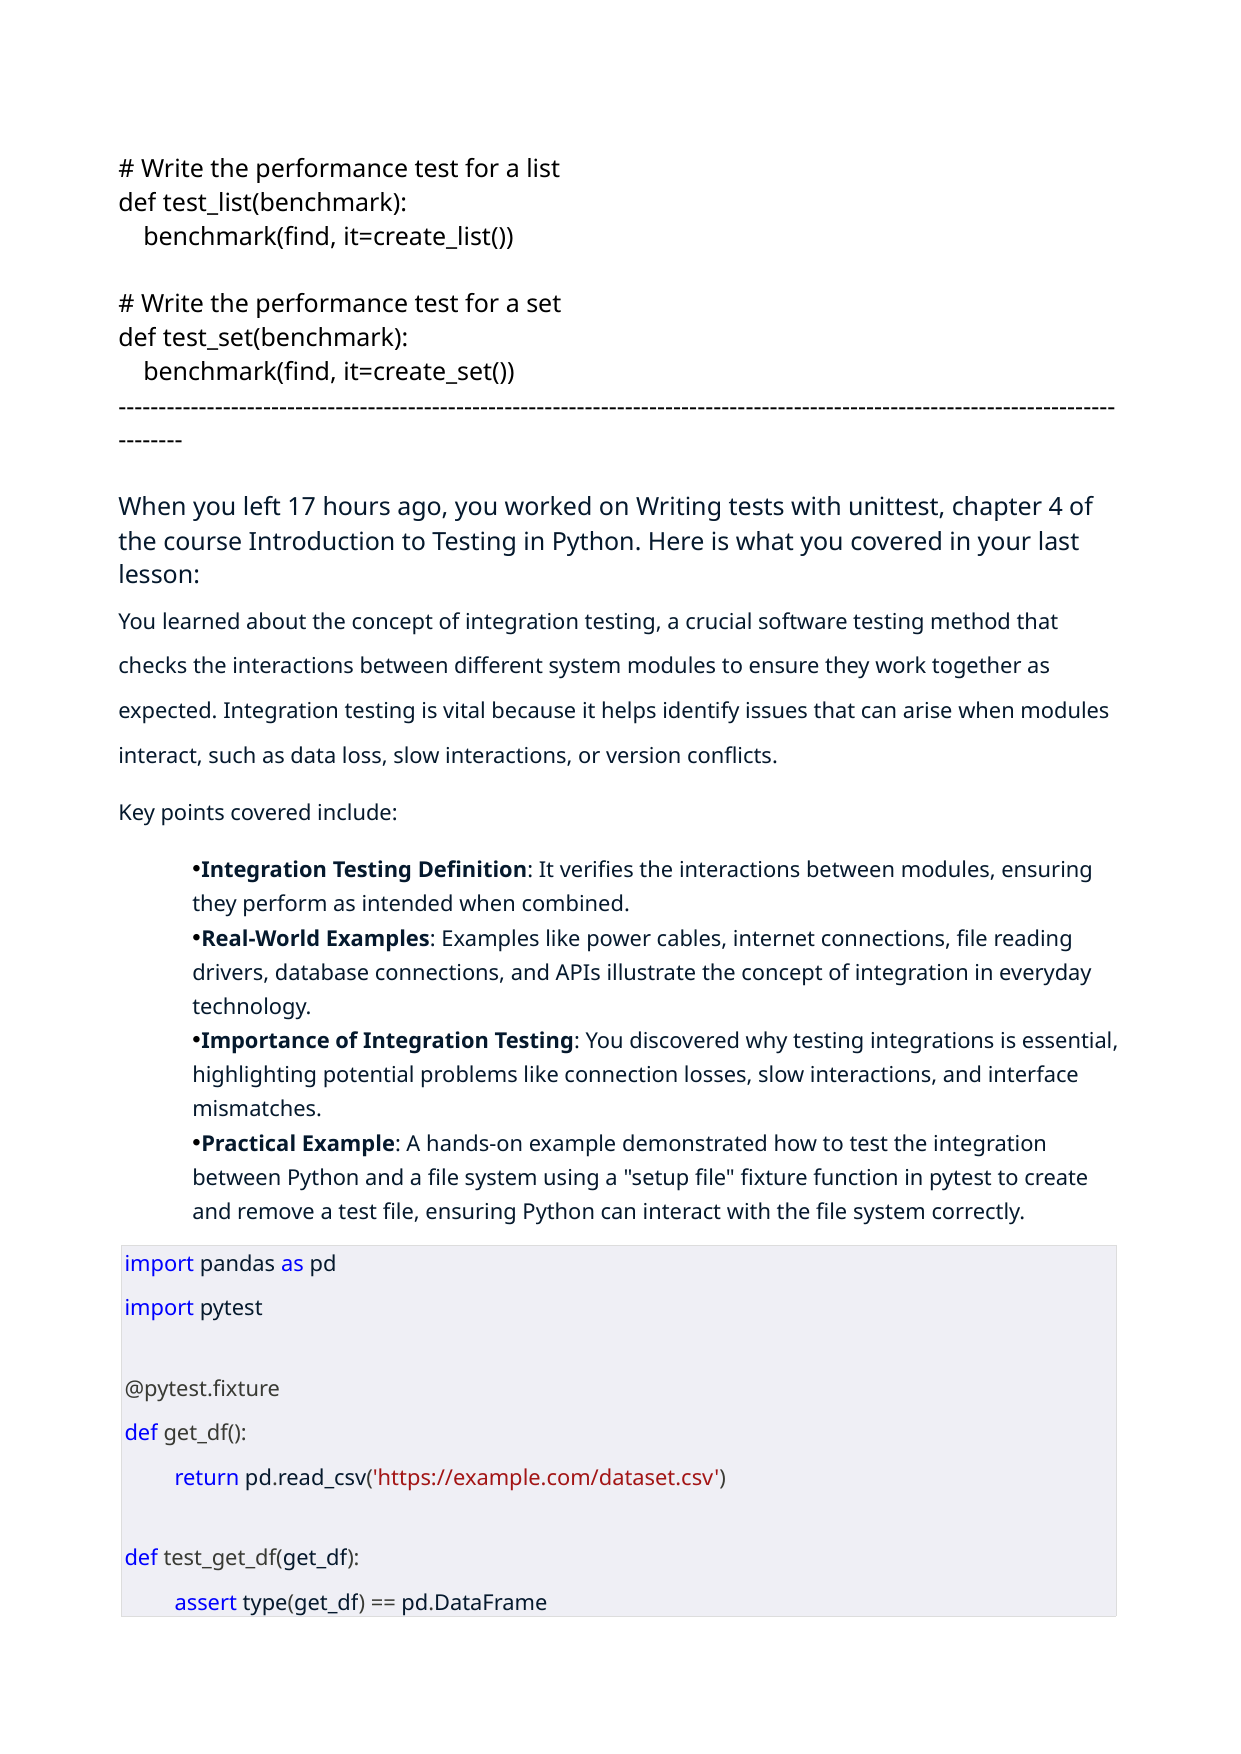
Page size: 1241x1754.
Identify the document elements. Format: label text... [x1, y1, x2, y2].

text return pd.read_csv('https://example.com/dataset.csv') [122, 1459, 1116, 1492]
text def test_list(benchmark): [118, 185, 1122, 219]
text import pytest [122, 1289, 1116, 1322]
list Importance of Integration Testing: You discovered why testing integrations is essential, highlighting potential problems like connection losses, slow interactions, and interface mismatches. [118, 1025, 1122, 1123]
text You learned about the concept of integration testing, a crucial software testing method that checks the interactions between different system modules to ensure they work together as expected. Integration testing is vital because it helps identify issues that can arise when modules interact, such as data loss, slow interactions, or version conflicts. [118, 606, 1122, 770]
list Real-World Examples: Examples like power cables, internet connections, file reading drivers, database connections, and APIs illustrate the concept of integration in everyday technology. [118, 923, 1122, 1021]
text import pandas as pd [122, 1246, 1116, 1277]
text benchmark(find, it=create_set()) [118, 354, 1122, 388]
text def get_df(): [122, 1414, 1116, 1447]
text def test_set(benchmark): [118, 320, 1122, 354]
list Integration Testing Definition: It verifies the interactions between modules, ensuring they perform as intended when combined. [118, 854, 1122, 918]
text When you left 17 hours ago, you worked on Writing tests with unittest, chapter 4 of the course Introduction to Testing in Python. Here is what you covered in your last lesson: [118, 489, 1122, 591]
text # Write the performance test for a list [118, 151, 1122, 185]
text Key points covered include: [118, 797, 1122, 827]
list Practical Example: A hands-on example demonstrated how to test the integration between Python and a file system using a "setup file" fixture function in pytest to create and remove a test file, ensuring Python can interact with the file system correctly. [118, 1128, 1122, 1226]
text ------------------------------------------------------------------------------------------------------------------------------------ [118, 388, 1122, 456]
text @pytest.fixture [122, 1369, 1116, 1402]
text benchmark(find, it=create_list()) [118, 219, 1122, 253]
text assert type(get_df) == pd.DataFrame [122, 1584, 1116, 1616]
text def test_get_df(get_df): [122, 1539, 1116, 1572]
text # Write the performance test for a set [118, 286, 1122, 320]
